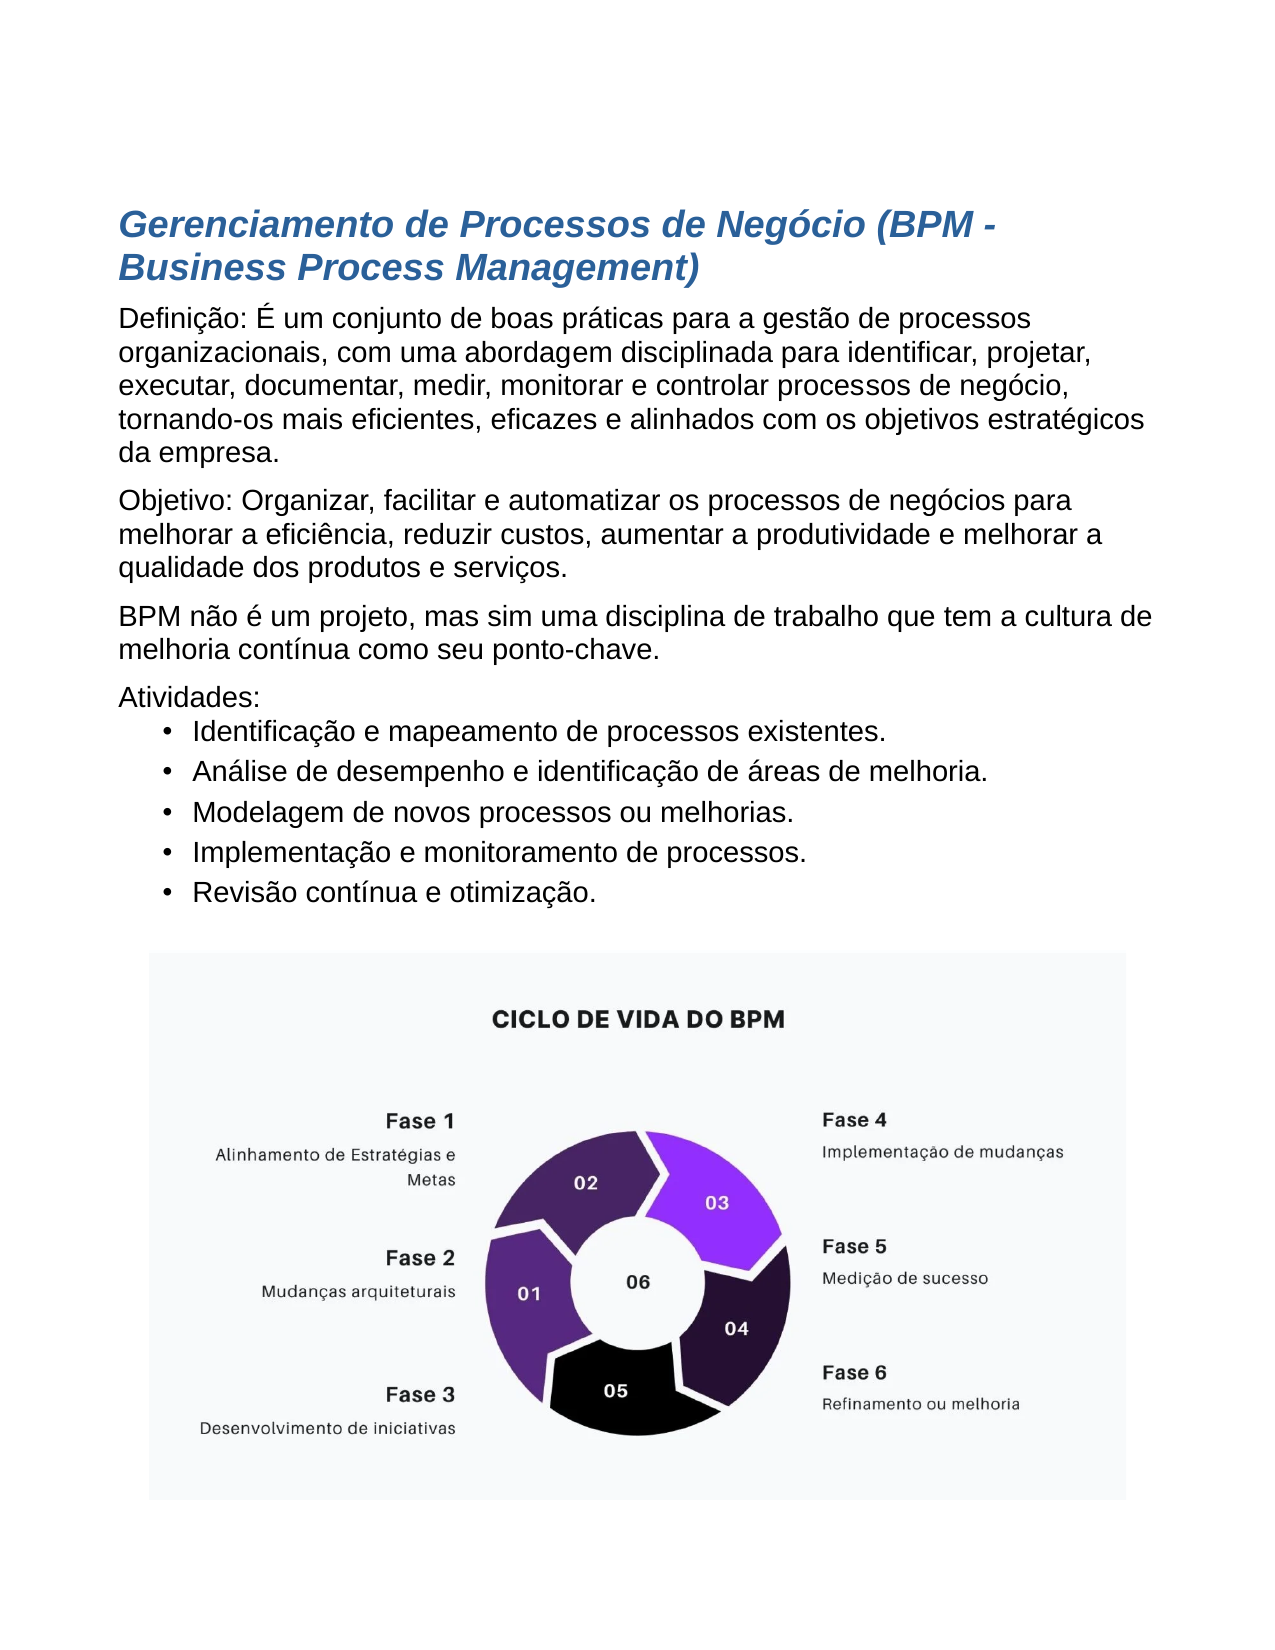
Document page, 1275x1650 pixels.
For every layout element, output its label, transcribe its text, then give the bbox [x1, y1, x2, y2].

text BPM não é um projeto, mas sim uma disciplina de trabalho que tem a cultura de melhoria contínua como seu ponto-chave. [118, 599, 1157, 666]
subtitle Gerenciamento de Processos de Negócio (BPM - Business Process Management) [118, 201, 1157, 289]
list Revisão contínua e otimização. [162, 876, 1157, 909]
text Atividades: [118, 680, 1157, 714]
list Identificação e mapeamento de processos existentes. [162, 714, 1157, 748]
picture [149, 950, 1127, 1500]
list Modelagem de novos processos ou melhorias. [162, 795, 1157, 828]
text Definição: É um conjunto de boas práticas para a gestão de processos organizacionais, com uma abordagem disciplinada para identificar, projetar, executar, documentar, medir, monitorar e controlar processos de negócio, tornando-os mais eficientes, eficazes e alinhados com os objetivos estratégicos da empresa. [118, 301, 1157, 469]
list Implementação e monitoramento de processos. [162, 835, 1157, 869]
text Objetivo: Organizar, facilitar e automatizar os processos de negócios para melhorar a eficiência, reduzir custos, aumentar a produtividade e melhorar a qualidade dos produtos e serviços. [118, 483, 1157, 584]
list Análise de desempenho e identificação de áreas de melhoria. [162, 754, 1157, 788]
